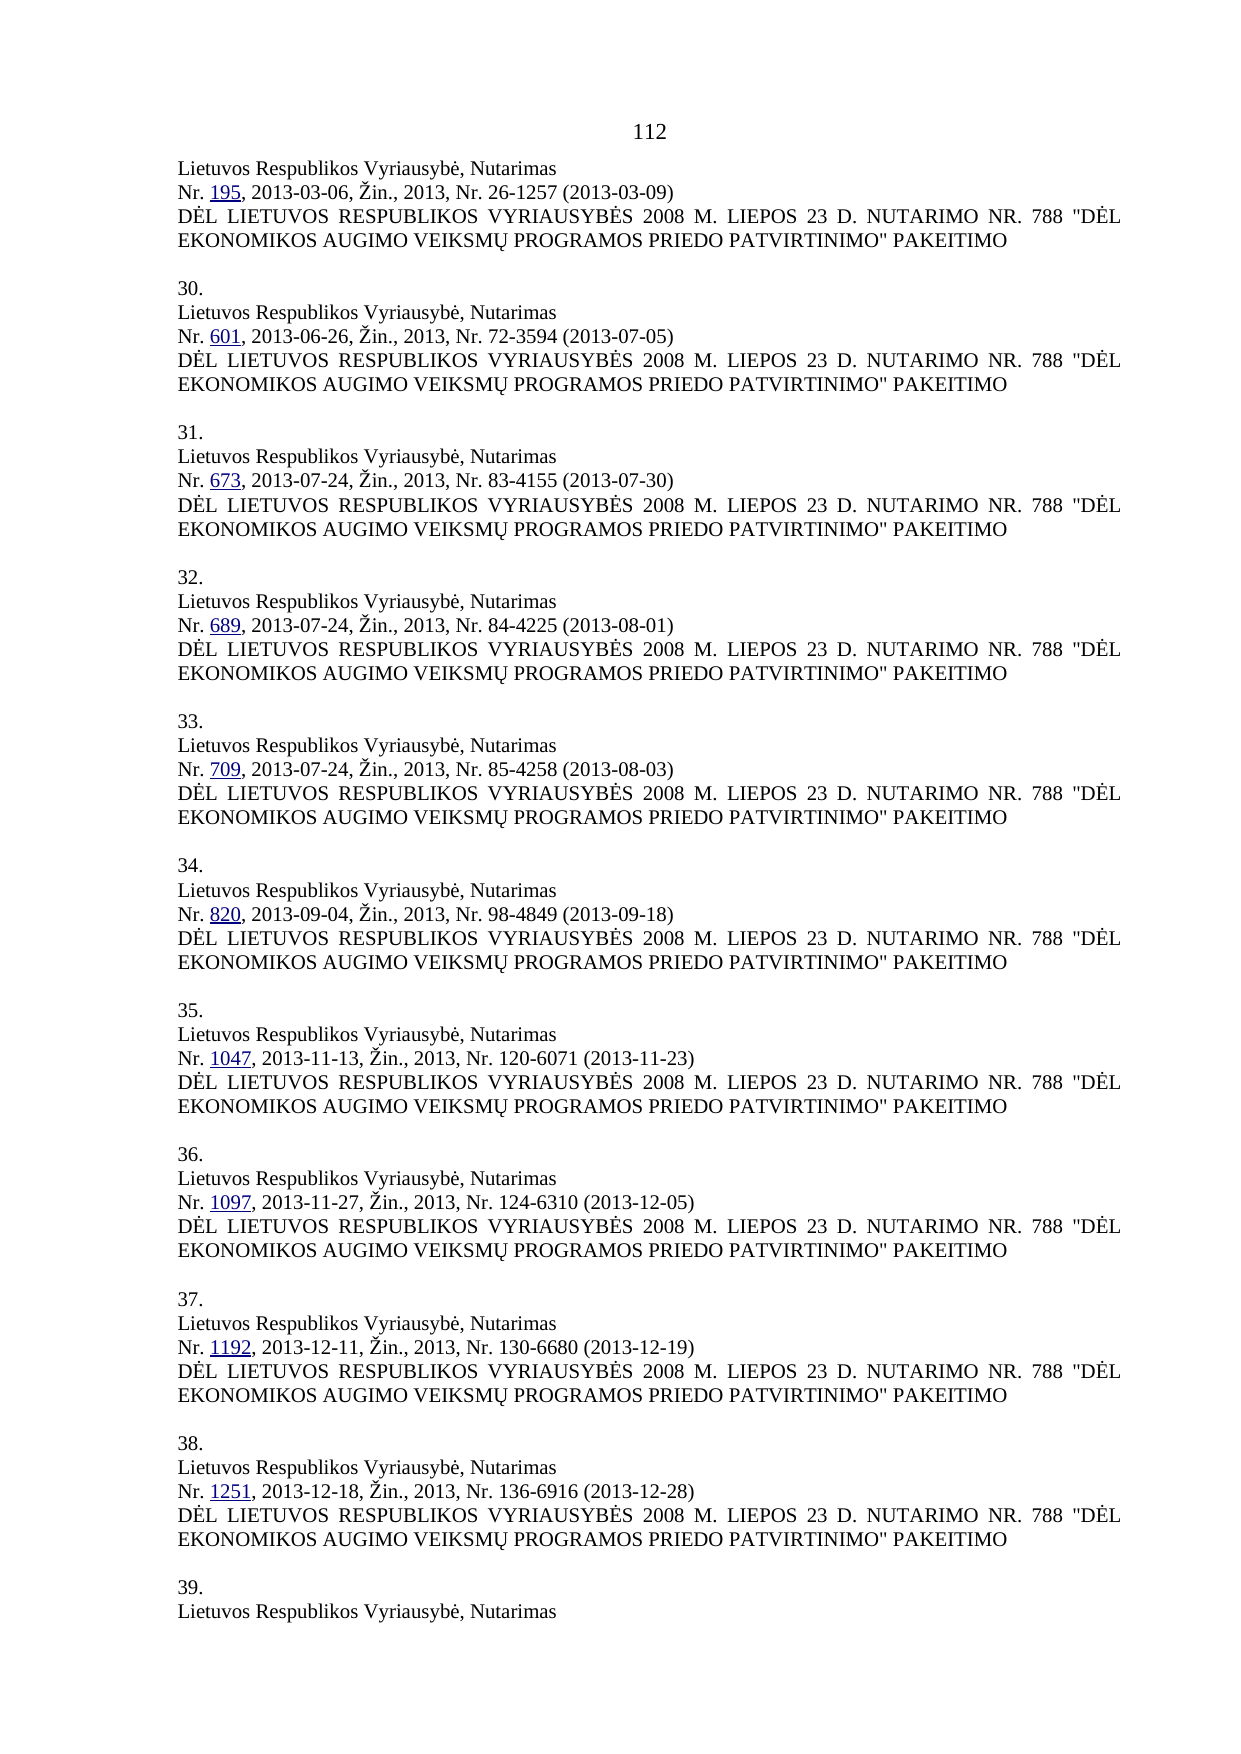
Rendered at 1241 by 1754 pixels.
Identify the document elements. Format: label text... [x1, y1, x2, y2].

text 37. [177, 1287, 1122, 1311]
text Nr. 1251, 2013-12-18, Žin., 2013, Nr. 136-6916 (2013-12-28) [177, 1479, 1122, 1503]
text Nr. 1097, 2013-11-27, Žin., 2013, Nr. 124-6310 (2013-12-05) [177, 1190, 1122, 1214]
text Nr. 1192, 2013-12-11, Žin., 2013, Nr. 130-6680 (2013-12-19) [177, 1335, 1122, 1359]
text Lietuvos Respublikos Vyriausybė, Nutarimas [177, 1455, 1122, 1479]
text 33. [177, 709, 1122, 733]
text 39. [177, 1575, 1122, 1599]
text DĖL LIETUVOS RESPUBLIKOS VYRIAUSYBĖS 2008 M. LIEPOS 23 D. NUTARIMO NR. 788 "DĖL EKONOMIKOS AUGIMO VEIKSMŲ PROGRAMOS PRIEDO PATVIRTINIMO" PAKEITIMO [177, 637, 1122, 685]
text Nr. 689, 2013-07-24, Žin., 2013, Nr. 84-4225 (2013-08-01) [177, 613, 1122, 637]
text Lietuvos Respublikos Vyriausybė, Nutarimas [177, 1599, 1122, 1623]
text Nr. 601, 2013-06-26, Žin., 2013, Nr. 72-3594 (2013-07-05) [177, 324, 1122, 348]
text DĖL LIETUVOS RESPUBLIKOS VYRIAUSYBĖS 2008 M. LIEPOS 23 D. NUTARIMO NR. 788 "DĖL EKONOMIKOS AUGIMO VEIKSMŲ PROGRAMOS PRIEDO PATVIRTINIMO" PAKEITIMO [177, 348, 1122, 396]
text Nr. 195, 2013-03-06, Žin., 2013, Nr. 26-1257 (2013-03-09) [177, 180, 1122, 204]
text DĖL LIETUVOS RESPUBLIKOS VYRIAUSYBĖS 2008 M. LIEPOS 23 D. NUTARIMO NR. 788 "DĖL EKONOMIKOS AUGIMO VEIKSMŲ PROGRAMOS PRIEDO PATVIRTINIMO" PAKEITIMO [177, 1503, 1122, 1551]
text Lietuvos Respublikos Vyriausybė, Nutarimas [177, 300, 1122, 324]
text Lietuvos Respublikos Vyriausybė, Nutarimas [177, 444, 1122, 468]
text Lietuvos Respublikos Vyriausybė, Nutarimas [177, 156, 1122, 180]
text 36. [177, 1142, 1122, 1166]
text 38. [177, 1431, 1122, 1455]
text Lietuvos Respublikos Vyriausybė, Nutarimas [177, 733, 1122, 757]
text DĖL LIETUVOS RESPUBLIKOS VYRIAUSYBĖS 2008 M. LIEPOS 23 D. NUTARIMO NR. 788 "DĖL EKONOMIKOS AUGIMO VEIKSMŲ PROGRAMOS PRIEDO PATVIRTINIMO" PAKEITIMO [177, 1070, 1122, 1118]
text 32. [177, 565, 1122, 589]
text 35. [177, 998, 1122, 1022]
text Lietuvos Respublikos Vyriausybė, Nutarimas [177, 1166, 1122, 1190]
text Lietuvos Respublikos Vyriausybė, Nutarimas [177, 589, 1122, 613]
text Nr. 709, 2013-07-24, Žin., 2013, Nr. 85-4258 (2013-08-03) [177, 757, 1122, 781]
text Lietuvos Respublikos Vyriausybė, Nutarimas [177, 877, 1122, 902]
text Nr. 820, 2013-09-04, Žin., 2013, Nr. 98-4849 (2013-09-18) [177, 902, 1122, 926]
text 34. [177, 853, 1122, 877]
text Nr. 1047, 2013-11-13, Žin., 2013, Nr. 120-6071 (2013-11-23) [177, 1046, 1122, 1070]
text DĖL LIETUVOS RESPUBLIKOS VYRIAUSYBĖS 2008 M. LIEPOS 23 D. NUTARIMO NR. 788 "DĖL EKONOMIKOS AUGIMO VEIKSMŲ PROGRAMOS PRIEDO PATVIRTINIMO" PAKEITIMO [177, 926, 1122, 974]
text DĖL LIETUVOS RESPUBLIKOS VYRIAUSYBĖS 2008 M. LIEPOS 23 D. NUTARIMO NR. 788 "DĖL EKONOMIKOS AUGIMO VEIKSMŲ PROGRAMOS PRIEDO PATVIRTINIMO" PAKEITIMO [177, 492, 1122, 541]
text Nr. 673, 2013-07-24, Žin., 2013, Nr. 83-4155 (2013-07-30) [177, 468, 1122, 492]
text DĖL LIETUVOS RESPUBLIKOS VYRIAUSYBĖS 2008 M. LIEPOS 23 D. NUTARIMO NR. 788 "DĖL EKONOMIKOS AUGIMO VEIKSMŲ PROGRAMOS PRIEDO PATVIRTINIMO" PAKEITIMO [177, 1359, 1122, 1407]
text DĖL LIETUVOS RESPUBLIKOS VYRIAUSYBĖS 2008 M. LIEPOS 23 D. NUTARIMO NR. 788 "DĖL EKONOMIKOS AUGIMO VEIKSMŲ PROGRAMOS PRIEDO PATVIRTINIMO" PAKEITIMO [177, 781, 1122, 829]
text Lietuvos Respublikos Vyriausybė, Nutarimas [177, 1311, 1122, 1335]
text DĖL LIETUVOS RESPUBLIKOS VYRIAUSYBĖS 2008 M. LIEPOS 23 D. NUTARIMO NR. 788 "DĖL EKONOMIKOS AUGIMO VEIKSMŲ PROGRAMOS PRIEDO PATVIRTINIMO" PAKEITIMO [177, 1214, 1122, 1262]
text 30. [177, 276, 1122, 300]
text Lietuvos Respublikos Vyriausybė, Nutarimas [177, 1022, 1122, 1046]
text DĖL LIETUVOS RESPUBLIKOS VYRIAUSYBĖS 2008 M. LIEPOS 23 D. NUTARIMO NR. 788 "DĖL EKONOMIKOS AUGIMO VEIKSMŲ PROGRAMOS PRIEDO PATVIRTINIMO" PAKEITIMO [177, 204, 1122, 252]
text 31. [177, 420, 1122, 444]
